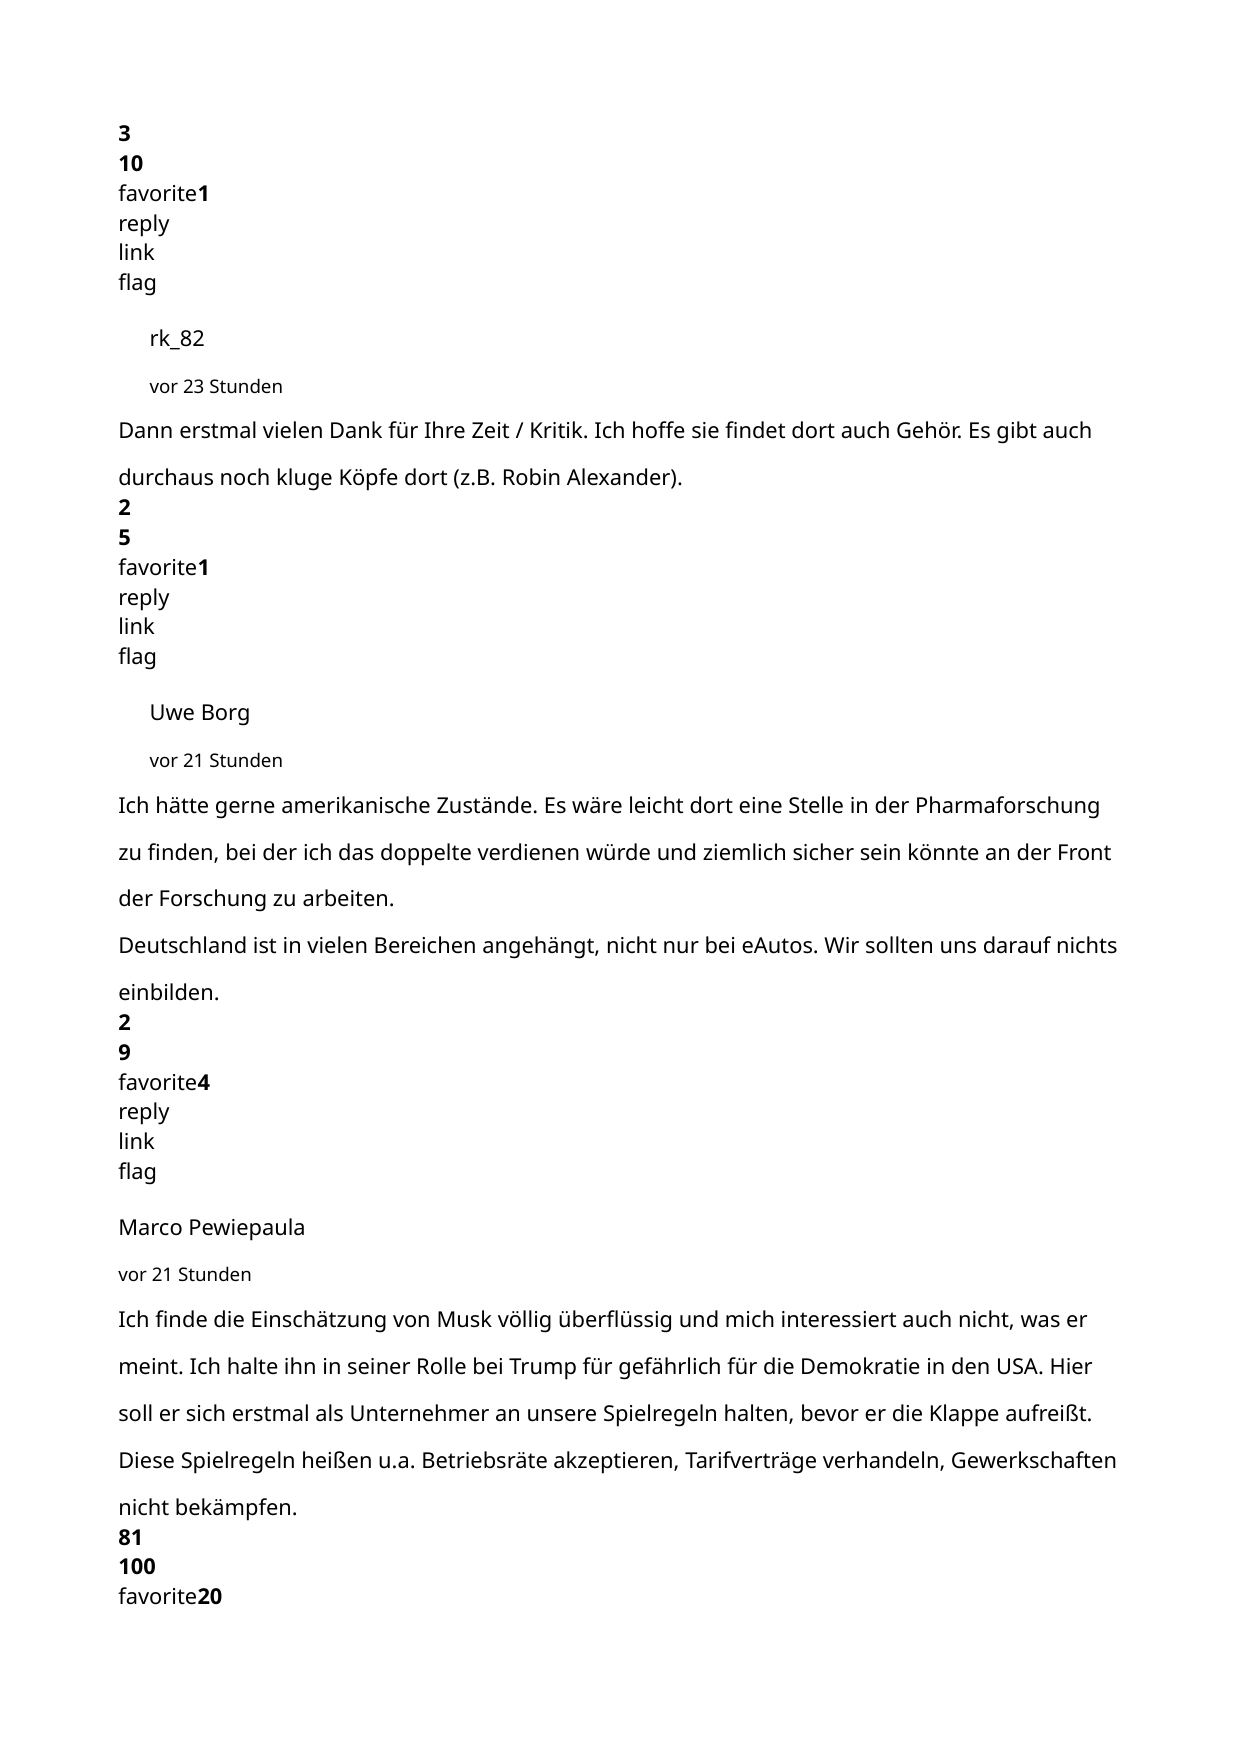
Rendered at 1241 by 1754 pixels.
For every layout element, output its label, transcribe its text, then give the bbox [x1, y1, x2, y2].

text flag [118, 1156, 1122, 1186]
text favorite4 [118, 1066, 1122, 1096]
text link [118, 1126, 1122, 1156]
text reply [118, 207, 1122, 237]
text 5 [118, 522, 1122, 552]
text 9 [118, 1037, 1122, 1066]
text 3 [118, 118, 1122, 148]
text 81 [118, 1522, 1122, 1551]
text reply [118, 1096, 1122, 1126]
text favorite1 [118, 178, 1122, 207]
text Marco Pewiepaula [118, 1201, 1114, 1242]
text favorite1 [118, 552, 1122, 582]
text flag [118, 641, 1122, 671]
text 10 [118, 148, 1122, 178]
text reply [118, 582, 1122, 611]
text 2 [118, 1007, 1122, 1037]
text 100 [118, 1551, 1122, 1581]
text vor 21 Stunden [118, 1257, 1122, 1287]
text Ich finde die Einschätzung von Musk völlig überflüssig und mich interessiert auch nicht, was er meint. Ich halte ihn in seiner Rolle bei Trump für gefährlich für die Demokratie in den USA. Hier soll er sich erstmal als Unternehmer an unsere Spielregeln halten, bevor er die Klappe aufreißt. Diese Spielregeln heißen u.a. Betriebsräte akzeptieren, Tarifverträge verhandeln, Gewerkschaften nicht bekämpfen. [118, 1287, 1122, 1522]
text Uwe Borg [149, 687, 1114, 727]
text favorite20 [118, 1581, 1122, 1611]
text Ich hätte gerne amerikanische Zustände. Es wäre leicht dort eine Stelle in der Pharmaforschung zu finden, bei der ich das doppelte verdienen würde und ziemlich sicher sein könnte an der Front der Forschung zu arbeiten. Deutschland ist in vielen Bereichen angehängt, nicht nur bei eAutos. Wir sollten uns darauf nichts einbilden. [118, 772, 1122, 1007]
text vor 23 Stunden [149, 369, 1122, 398]
text vor 21 Stunden [149, 743, 1122, 772]
text Dann erstmal vielen Dank für Ihre Zeit / Kritik. Ich hoffe sie findet dort auch Gehör. Es gibt auch durchaus noch kluge Köpfe dort (z.B. Robin Alexander). [118, 398, 1122, 492]
text link [118, 237, 1122, 267]
text rk_82 [149, 312, 1114, 353]
text link [118, 611, 1122, 641]
text flag [118, 267, 1122, 297]
text 2 [118, 492, 1122, 522]
